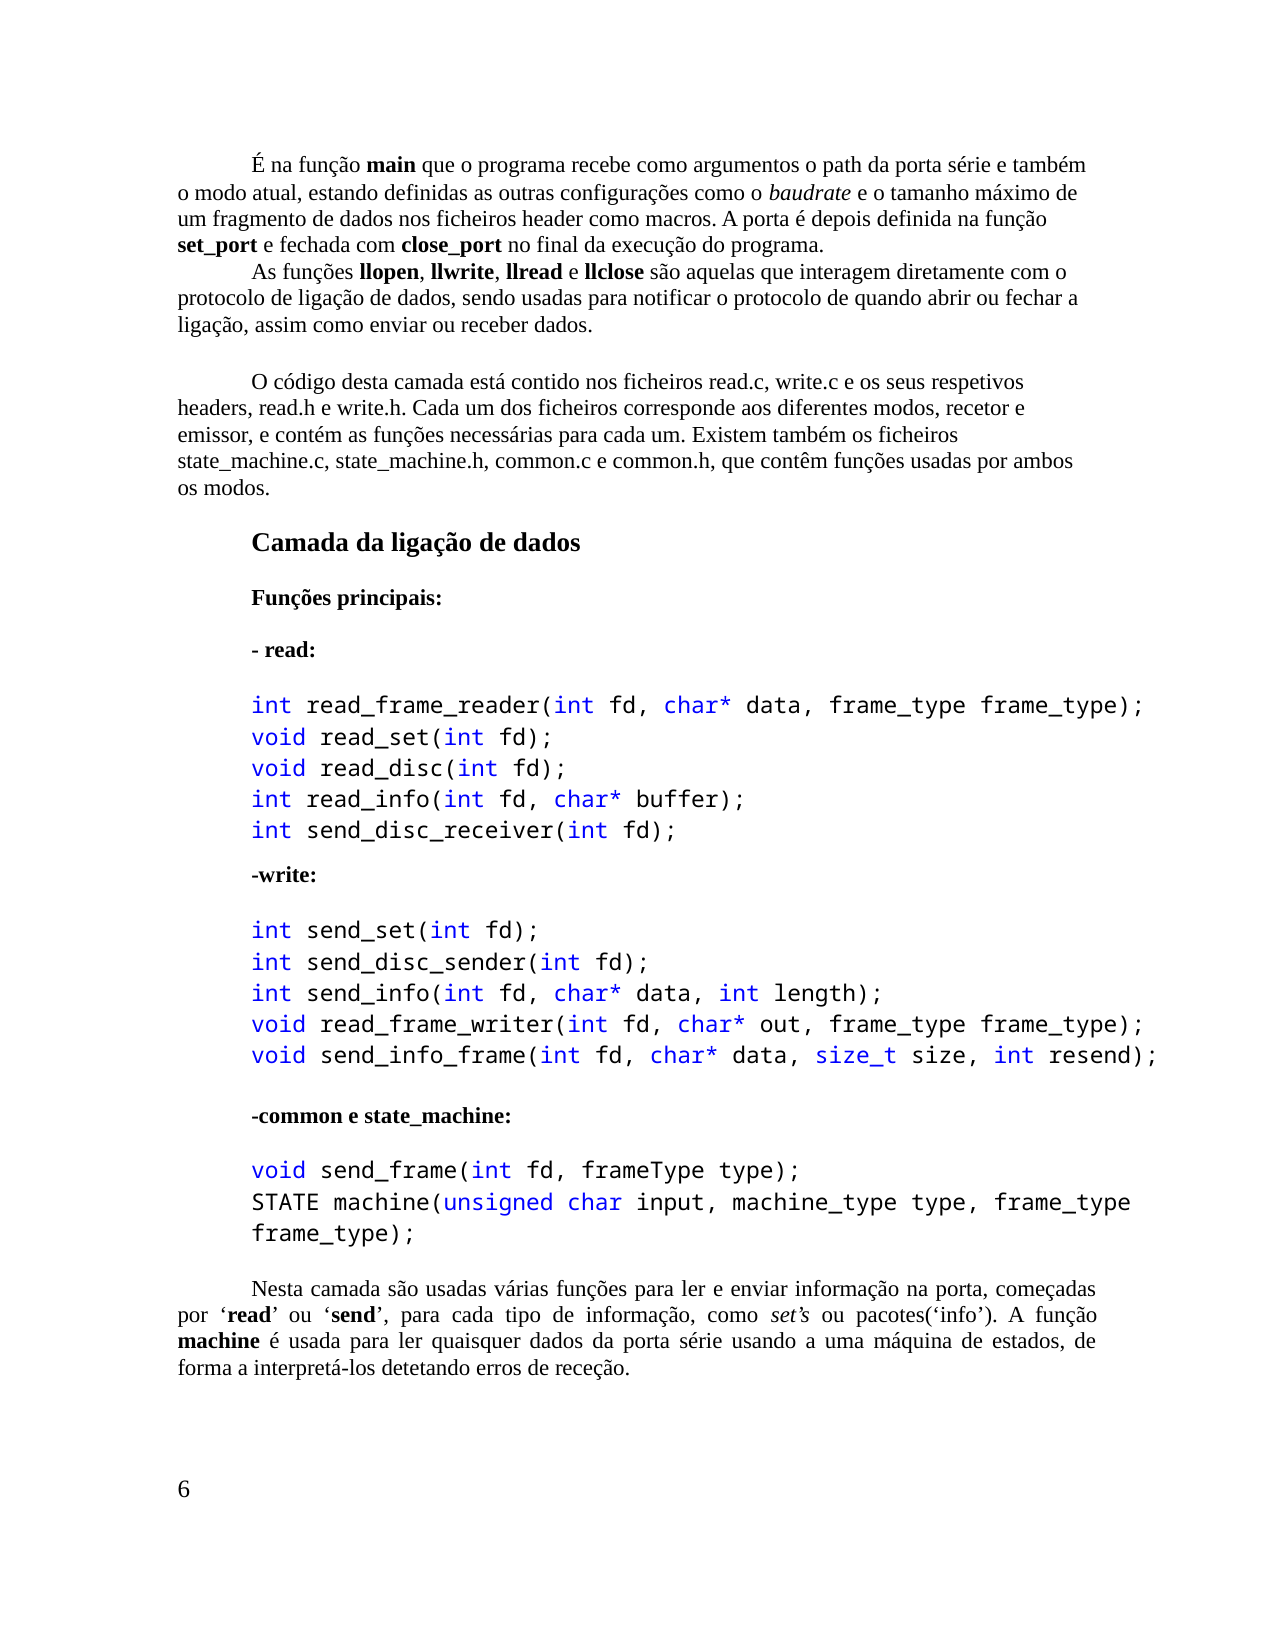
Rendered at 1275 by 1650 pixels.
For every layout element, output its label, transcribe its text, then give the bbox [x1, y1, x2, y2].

text É na função main que o programa recebe como argumentos o path da porta série e também o modo atual, estando definidas as outras configurações como o baudrate e o tamanho máximo de um fragmento de dados nos ficheiros header como macros. A porta é depois definida na função set_port e fechada com close_port no final da execução do programa. [177, 148, 1098, 258]
text Funções principais: [177, 584, 1098, 610]
text O código desta camada está contido nos ficheiros read.c, write.c e os seus respetivos headers, read.h e write.h. Cada um dos ficheiros corresponde aos diferentes modos, recetor e emissor, e contém as funções necessárias para cada um. Existem também os ficheiros state_machine.c, state_machine.h, common.c e common.h, que contêm funções usadas por ambos os modos. [177, 368, 1098, 500]
text Camada da ligação de dados [177, 526, 1098, 557]
text -common e state_machine: [177, 1102, 1098, 1128]
text -write: [177, 861, 1098, 888]
text - read: [177, 636, 1098, 663]
text Nesta camada são usadas várias funções para ler e enviar informação na porta, começadas por ‘read’ ou ‘send’, para cada tipo de informação, como set’s ou pacotes(‘info’). A função machine é usada para ler quaisquer dados da porta série usando a uma máquina de estados, de forma a interpretá-los detetando erros de receção. [177, 1275, 1098, 1380]
text As funções llopen, llwrite, llread e llclose são aquelas que interagem diretamente com o protocolo de ligação de dados, sendo usadas para notificar o protocolo de quando abrir ou fechar a ligação, assim como enviar ou receber dados. [177, 258, 1098, 337]
